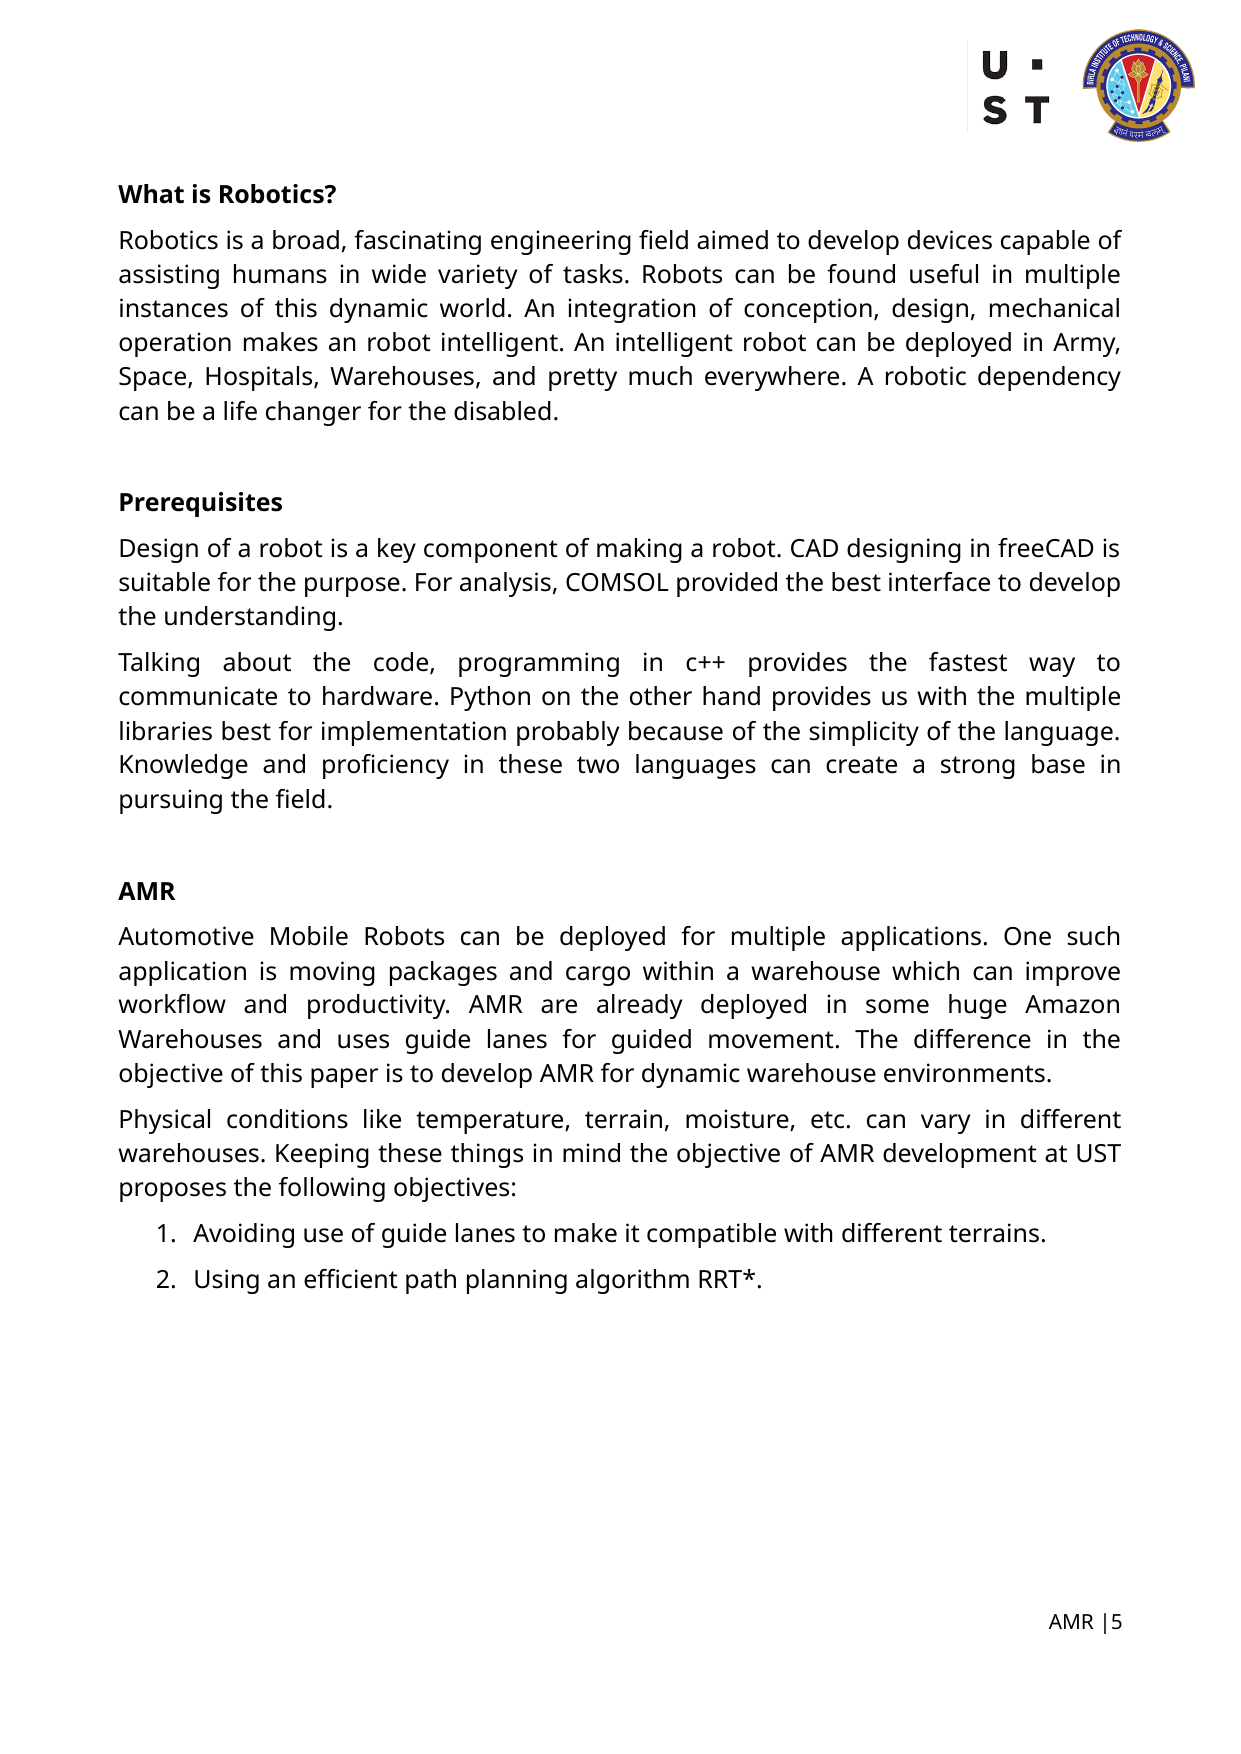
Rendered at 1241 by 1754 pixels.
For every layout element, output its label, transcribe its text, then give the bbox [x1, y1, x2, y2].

picture [1082, 29, 1195, 142]
text Robotics is a broad, fascinating engineering field aimed to develop devices capable of assisting humans in wide variety of tasks. Robots can be found useful in multiple instances of this dynamic world. An integration of conception, design, mechanical operation makes an robot intelligent. An intelligent robot can be deployed in Army, Space, Hospitals, Warehouses, and pretty much everywhere. A robotic dependency can be a life changer for the disabled. [118, 223, 1122, 427]
text Automotive Mobile Robots can be deployed for multiple applications. One such application is moving packages and cargo within a warehouse which can improve workflow and productivity. AMR are already deployed in some huge Amazon Warehouses and uses guide lanes for guided movement. The difference in the objective of this paper is to develop AMR for dynamic warehouse environments. [118, 919, 1122, 1089]
text Talking about the code, programming in c++ provides the fastest way to communicate to hardware. Python on the other hand provides us with the multiple libraries best for implementation probably because of the simplicity of the language. Knowledge and proficiency in these two languages can create a strong base in pursuing the field. [118, 645, 1122, 815]
picture [967, 40, 1057, 132]
list Using an efficient path planning algorithm RRT*. [156, 1261, 1122, 1295]
text Prerequisites [118, 485, 1122, 519]
text Physical conditions like temperature, terrain, moisture, etc. can vary in different warehouses. Keeping these things in mind the objective of AMR development at UST proposes the following objectives: [118, 1101, 1122, 1203]
text AMR [118, 873, 1122, 907]
text What is Robotics? [118, 177, 1122, 211]
text Design of a robot is a key component of making a robot. CAD designing in freeCAD is suitable for the purpose. For analysis, COMSOL provided the best interface to develop the understanding. [118, 531, 1122, 633]
list Avoiding use of guide lanes to make it compatible with different terrains. [156, 1215, 1122, 1249]
